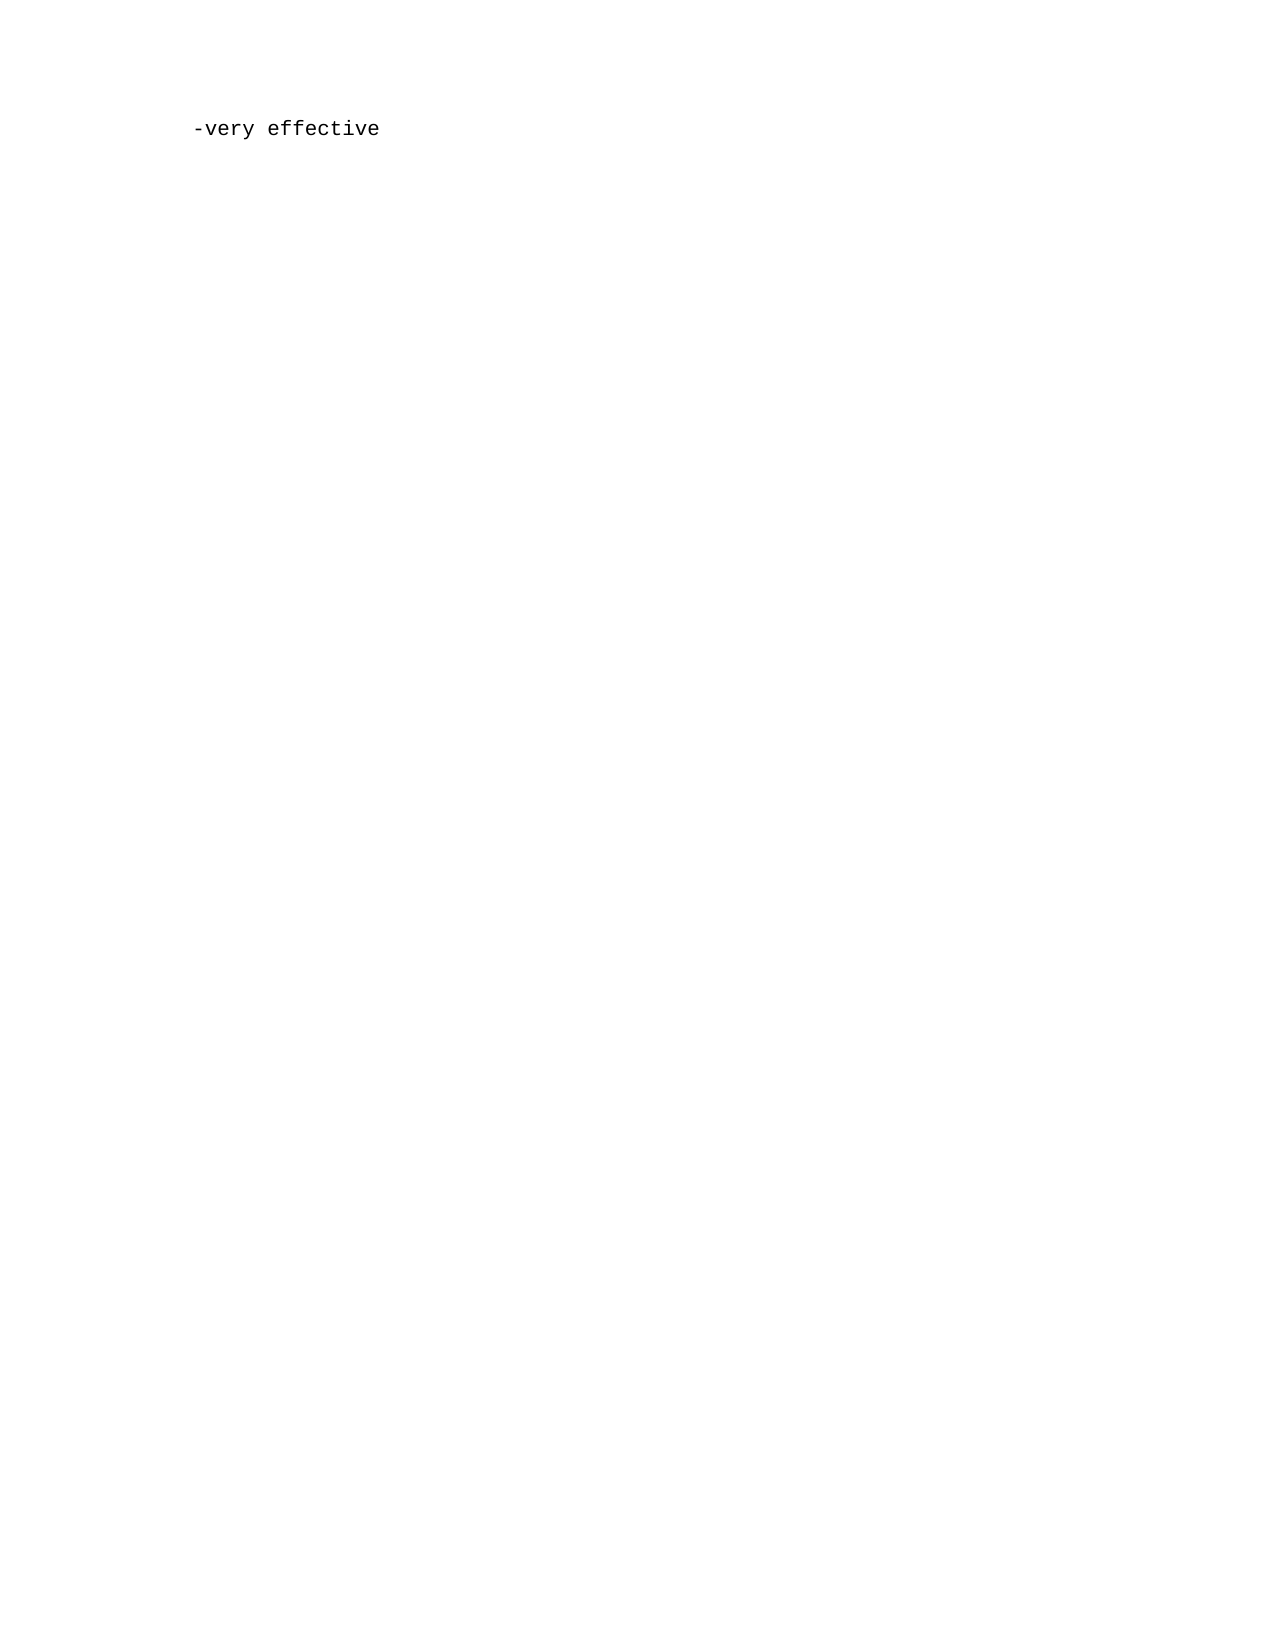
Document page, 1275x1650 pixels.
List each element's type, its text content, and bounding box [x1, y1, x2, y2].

text -very effective [118, 118, 1157, 142]
